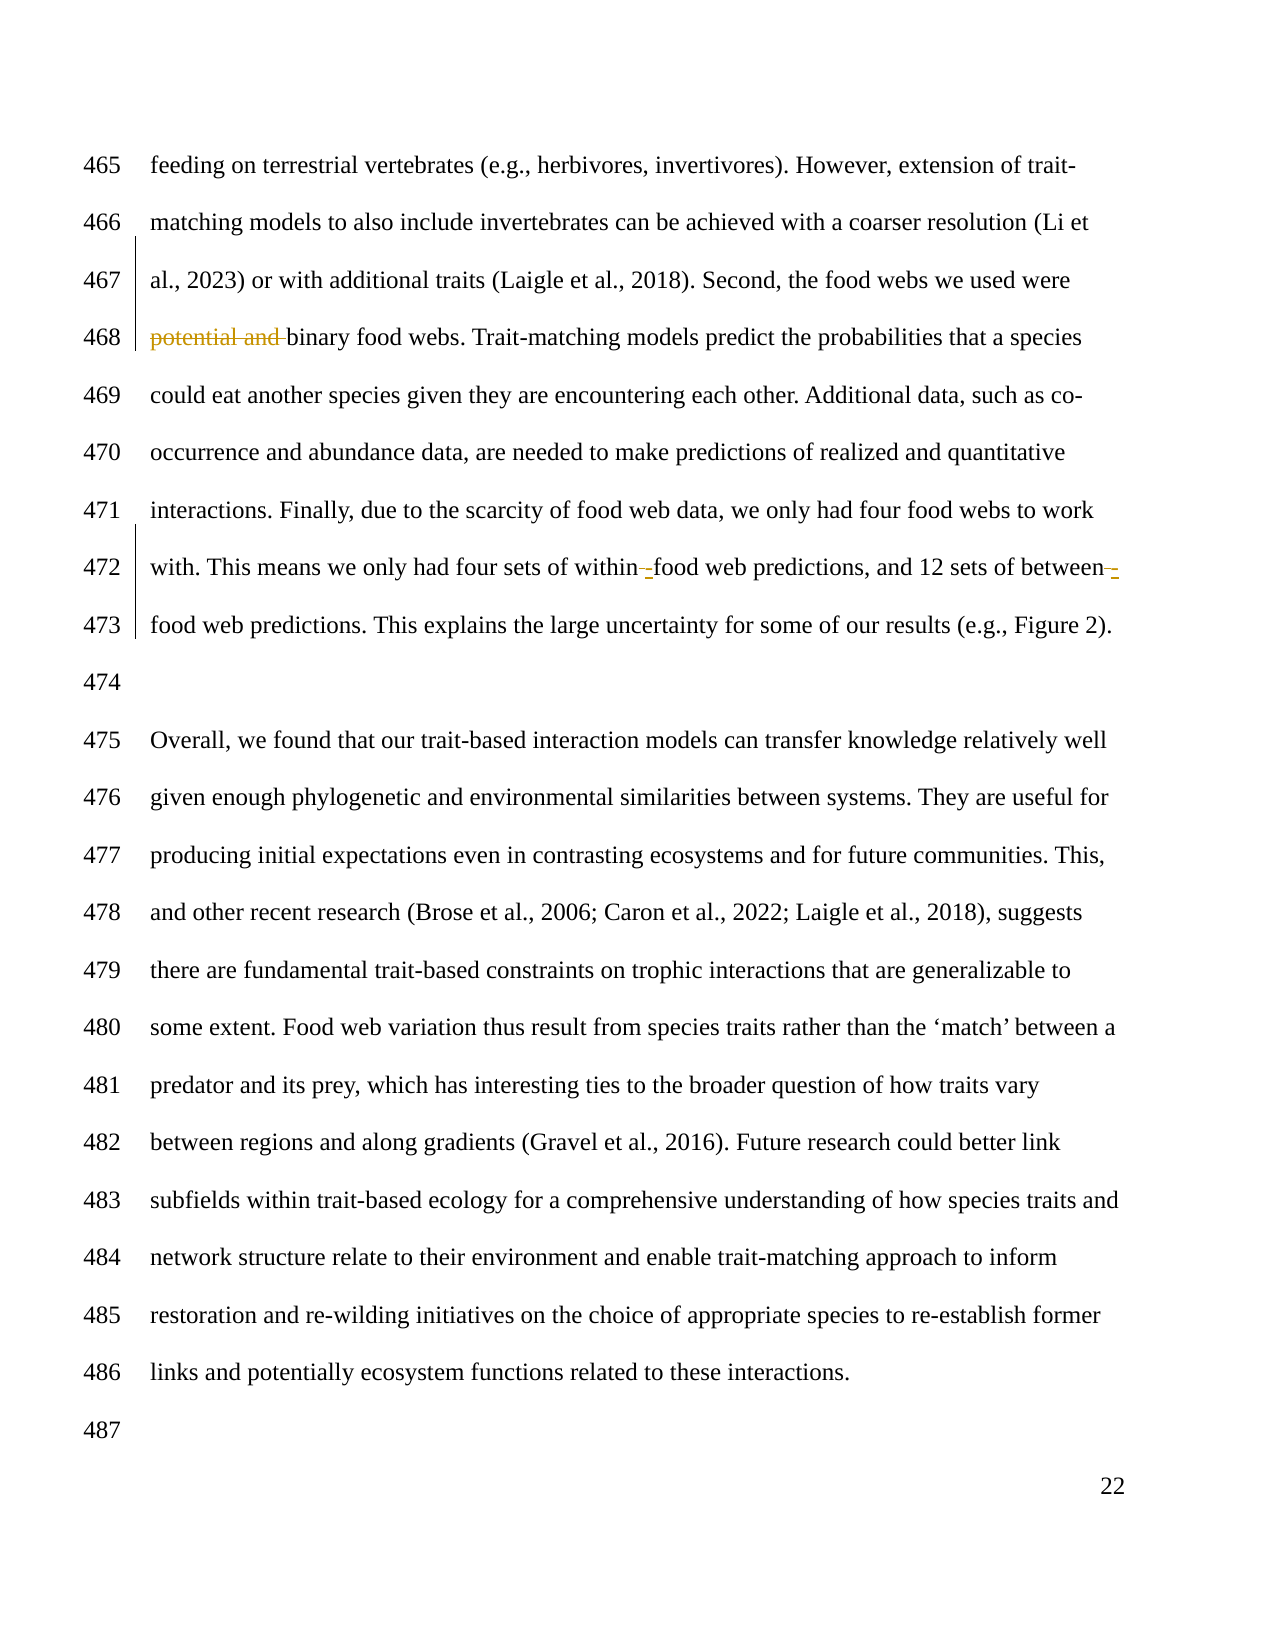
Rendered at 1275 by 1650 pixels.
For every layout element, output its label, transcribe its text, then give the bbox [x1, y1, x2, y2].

text feeding on terrestrial vertebrates (e.g., herbivores, invertivores). However, extension of trait-matching models to also include invertebrates can be achieved with a coarser resolution (Li et al., 2023) or with additional traits (Laigle et al., 2018). Second, the food webs we used were binary food webs. Trait-matching models predict the probabilities that a species could eat another species given they are encountering each other. Additional data, such as co-occurrence and abundance data, are needed to make predictions of realized and quantitative interactions. Finally, due to the scarcity of food web data, we only had four food webs to work with. This means we only had four sets of within-food web predictions, and 12 sets of between-food web predictions. This explains the large uncertainty for some of our results (e.g., Figure 2). [150, 150, 1125, 639]
text Overall, we found that our trait-based interaction models can transfer knowledge relatively well given enough phylogenetic and environmental similarities between systems. They are useful for producing initial expectations even in contrasting ecosystems and for future communities. This, and other recent research (Brose et al., 2006; Caron et al., 2022; Laigle et al., 2018), suggests there are fundamental trait-based constraints on trophic interactions that are generalizable to some extent. Food web variation thus result from species traits rather than the ‘match’ between a predator and its prey, which has interesting ties to the broader question of how traits vary between regions and along gradients (Gravel et al., 2016). Future research could better link subfields within trait-based ecology for a comprehensive understanding of how species traits and network structure relate to their environment and enable trait-matching approach to inform restoration and re-wilding initiatives on the choice of appropriate species to re-establish former links and potentially ecosystem functions related to these interactions. [150, 725, 1125, 1386]
